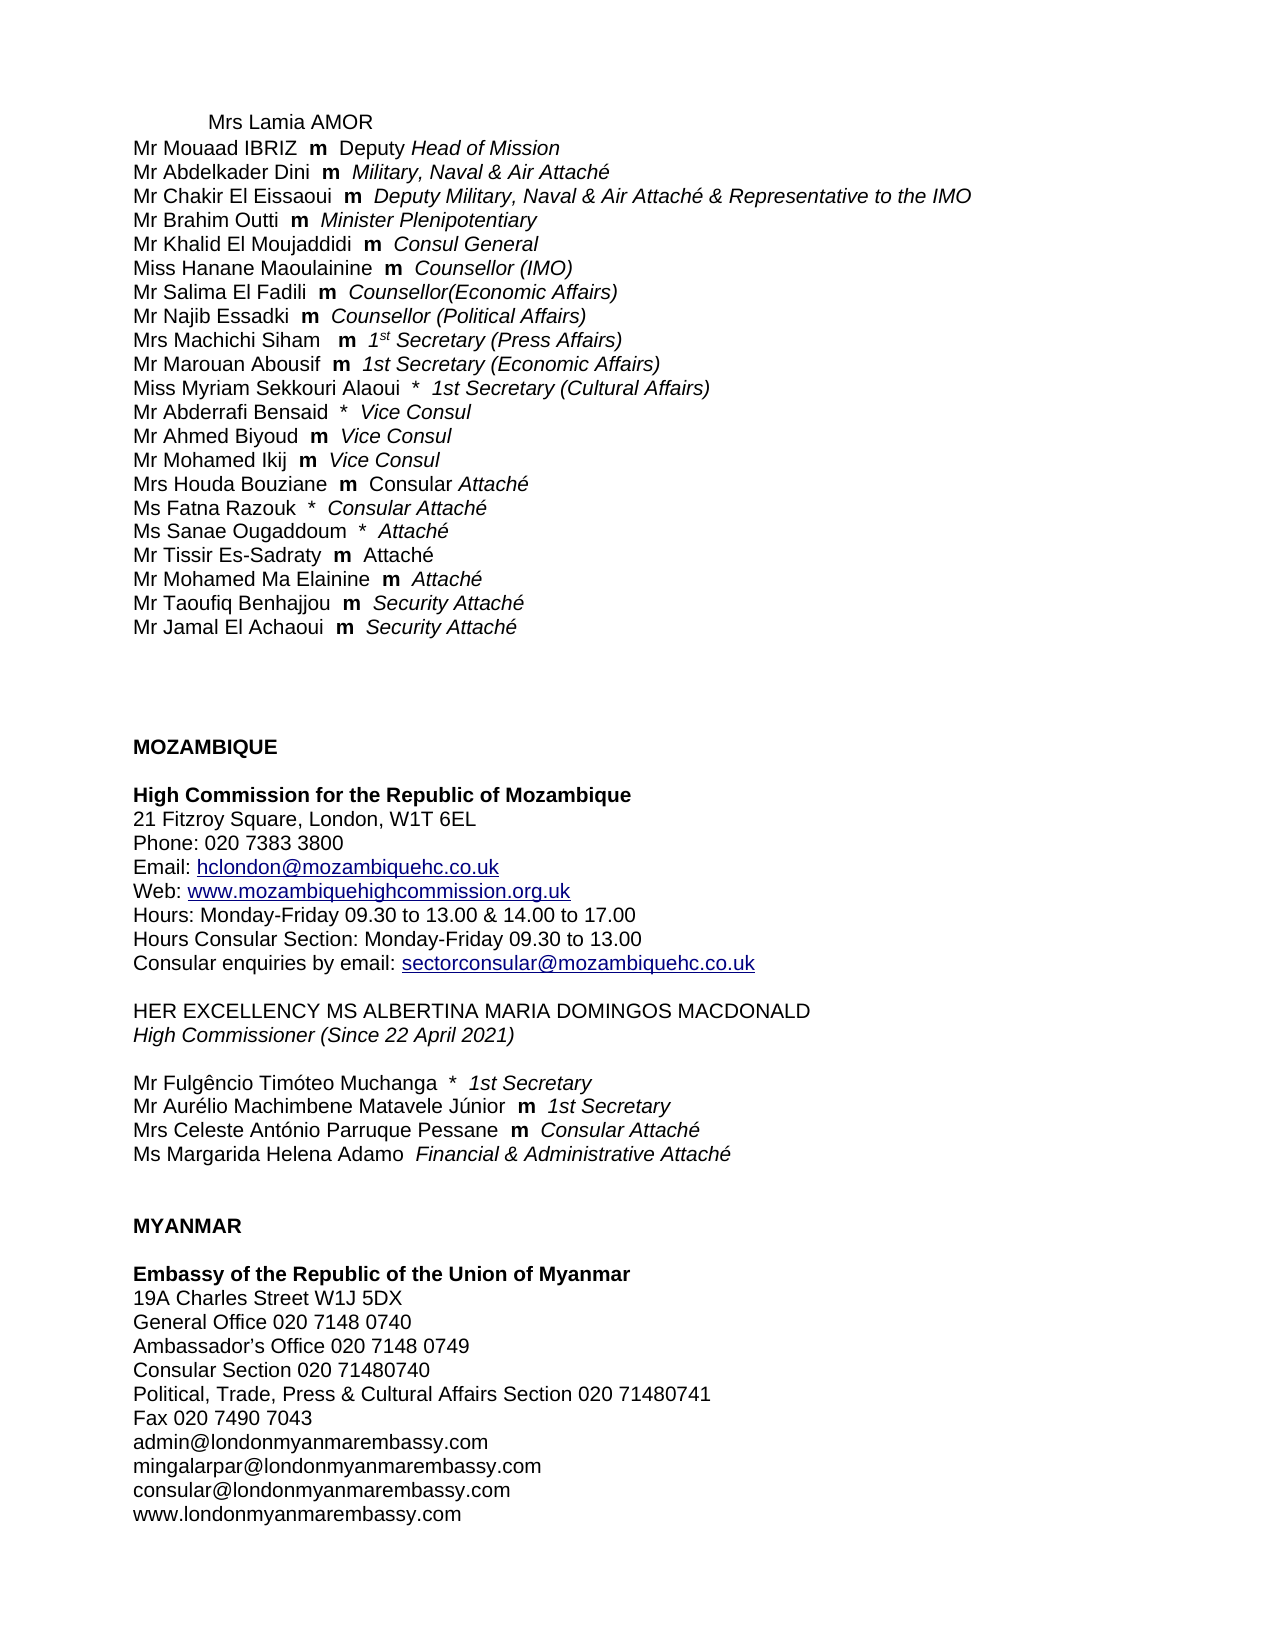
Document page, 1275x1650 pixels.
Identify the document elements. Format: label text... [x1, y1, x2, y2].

text High Commissioner (Since 22 April 2021) [133, 1022, 1181, 1046]
text Email: hclondon@mozambiquehc.co.uk [133, 855, 1181, 879]
text MYANMAR [133, 1214, 1181, 1238]
text Hours Consular Section: Monday-Friday 09.30 to 13.00 [133, 927, 1181, 951]
text Fax 020 7490 7043 [133, 1406, 1181, 1430]
text HER EXCELLENCY MS ALBERTINA MARIA DOMINGOS MACDONALD [133, 998, 1181, 1022]
text Political, Trade, Press & Cultural Affairs Section 020 71480741 [133, 1382, 1181, 1406]
text MOZAMBIQUE [133, 735, 1181, 759]
text Web: www.mozambiquehighcommission.org.uk [133, 879, 1181, 903]
text General Office 020 7148 0740 [133, 1310, 1181, 1334]
text Embassy of the Republic of the Union of Myanmar [133, 1262, 1181, 1286]
text 19A Charles Street W1J 5DX [133, 1286, 1181, 1310]
text 21 Fitzroy Square, London, W1T 6EL [133, 807, 1181, 831]
text Consular enquiries by email: sectorconsular@mozambiquehc.co.uk [133, 951, 1181, 974]
text consular@londonmyanmarembassy.com [133, 1478, 1181, 1502]
text admin@londonmyanmarembassy.com [133, 1430, 1181, 1454]
text Ambassador’s Office 020 7148 0749 [133, 1334, 1181, 1358]
text Mrs Lamia AMOR Mr Mouaad IBRIZ m Deputy Head of Mission Mr Abdelkader Dini m Military, Naval & Air Attaché Mr Chakir El Eissaoui m Deputy Military, Naval & Air Attaché & Representative to the IMO Mr Brahim Outti m Minister Plenipotentiary Mr Khalid El Moujaddidi m Consul General Miss Hanane Maoulainine m Counsellor (IMO) Mr Salima El Fadili m Counsellor(Economic Affairs) [133, 106, 1181, 304]
text Mr Najib Essadki m Counsellor (Political Affairs) Mrs Machichi Siham m 1st Secretary (Press Affairs) Mr Marouan Abousif m 1st Secretary (Economic Affairs) Miss Myriam Sekkouri Alaoui * 1st Secretary (Cultural Affairs) Mr Abderrafi Bensaid * Vice Consul Mr Ahmed Biyoud m Vice Consul Mr Mohamed Ikij m Vice Consul Mrs Houda Bouziane m Consular Attaché Ms Fatna Razouk * Consular Attaché Ms Sanae Ougaddoum * Attaché Mr Tissir Es-Sadraty m Attaché Mr Mohamed Ma Elainine m Attaché Mr Taoufiq Benhajjou m Security Attaché Mr Jamal El Achaoui m Security Attaché [133, 304, 1181, 639]
text mingalarpar@londonmyanmarembassy.com [133, 1454, 1181, 1478]
text Mr Aurélio Machimbene Matavele Júnior m 1st Secretary [133, 1094, 1181, 1118]
text High Commission for the Republic of Mozambique [133, 783, 1181, 807]
text Consular Section 020 71480740 [133, 1358, 1181, 1382]
text Hours: Monday-Friday 09.30 to 13.00 & 14.00 to 17.00 [133, 903, 1181, 927]
text Phone: 020 7383 3800 [133, 831, 1181, 855]
text www.londonmyanmarembassy.com [133, 1502, 1181, 1526]
text Mrs Celeste António Parruque Pessane m Consular Attaché [133, 1118, 1181, 1142]
text Mr Fulgêncio Timóteo Muchanga * 1st Secretary [133, 1070, 1181, 1094]
text Ms Margarida Helena Adamo Financial & Administrative Attaché [133, 1142, 1181, 1166]
